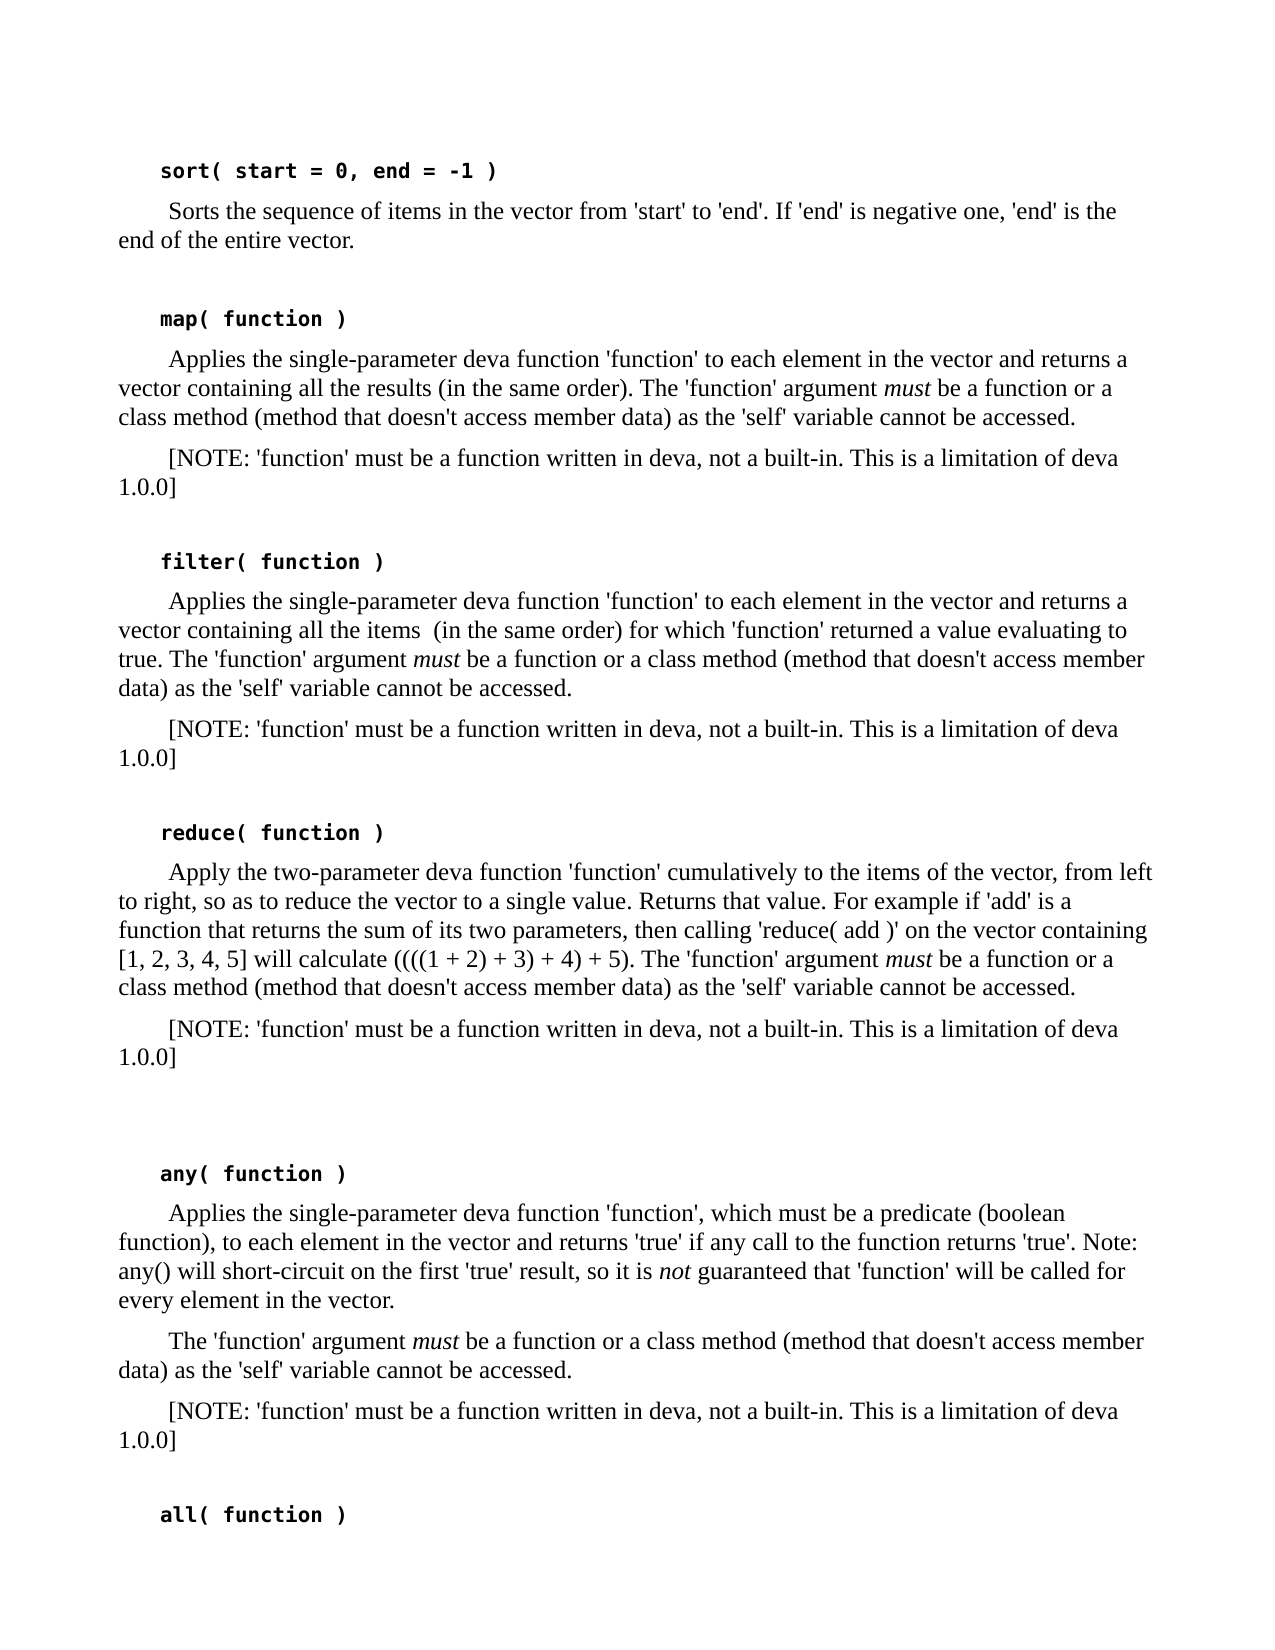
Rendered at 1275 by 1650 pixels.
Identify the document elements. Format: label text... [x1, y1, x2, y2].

text sort( start = 0, end = -1 ) [118, 159, 1157, 184]
text all( function ) [118, 1503, 1157, 1527]
text Applies the single-parameter deva function 'function' to each element in the vector and returns a vector containing all the items (in the same order) for which 'function' returned a value evaluating to true. The 'function' argument must be a function or a class method (method that doesn't access member data) as the 'self' variable cannot be accessed. [118, 586, 1157, 701]
text [NOTE: 'function' must be a function written in deva, not a built-in. This is a limitation of deva 1.0.0] [118, 714, 1157, 771]
text filter( function ) [118, 550, 1157, 574]
text Applies the single-parameter deva function 'function' to each element in the vector and returns a vector containing all the results (in the same order). The 'function' argument must be a function or a class method (method that doesn't access member data) as the 'self' variable cannot be accessed. [118, 344, 1157, 430]
text [NOTE: 'function' must be a function written in deva, not a built-in. This is a limitation of deva 1.0.0] [118, 1396, 1157, 1453]
text reduce( function ) [118, 821, 1157, 845]
text [NOTE: 'function' must be a function written in deva, not a built-in. This is a limitation of deva 1.0.0] [118, 1014, 1157, 1071]
text Sorts the sequence of items in the vector from 'start' to 'end'. If 'end' is negative one, 'end' is the end of the entire vector. [118, 196, 1157, 254]
text Apply the two-parameter deva function 'function' cumulatively to the items of the vector, from left to right, so as to reduce the vector to a single value. Returns that value. For example if 'add' is a function that returns the sum of its two parameters, then calling 'reduce( add )' on the vector containing [1, 2, 3, 4, 5] will calculate ((((1 + 2) + 3) + 4) + 5). The 'function' argument must be a function or a class method (method that doesn't access member data) as the 'self' variable cannot be accessed. [118, 857, 1157, 1001]
text any( function ) [118, 1162, 1157, 1186]
text The 'function' argument must be a function or a class method (method that doesn't access member data) as the 'self' variable cannot be accessed. [118, 1326, 1157, 1383]
text map( function ) [118, 307, 1157, 332]
text [NOTE: 'function' must be a function written in deva, not a built-in. This is a limitation of deva 1.0.0] [118, 443, 1157, 500]
text Applies the single-parameter deva function 'function', which must be a predicate (boolean function), to each element in the vector and returns 'true' if any call to the function returns 'true'. Note: any() will short-circuit on the first 'true' result, so it is not guaranteed that 'function' will be called for every element in the vector. [118, 1198, 1157, 1313]
